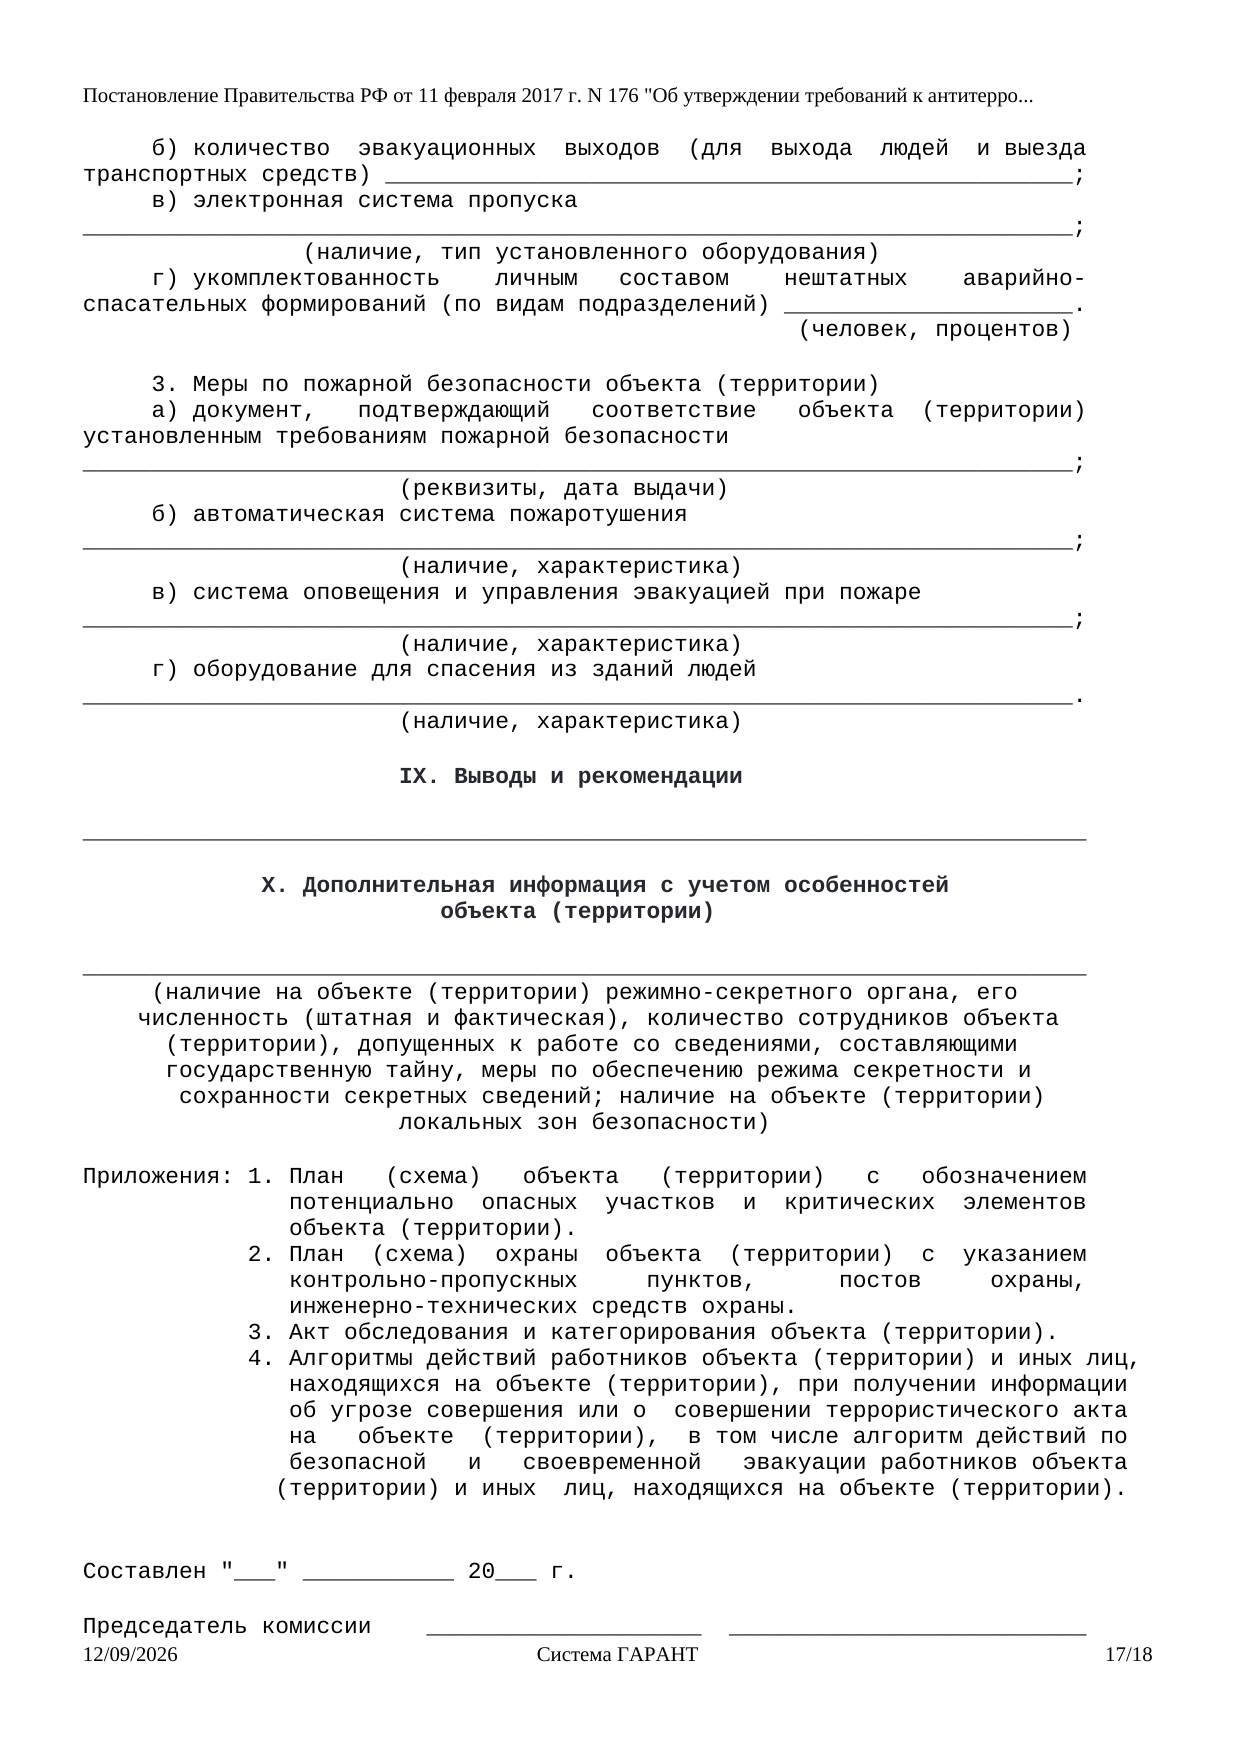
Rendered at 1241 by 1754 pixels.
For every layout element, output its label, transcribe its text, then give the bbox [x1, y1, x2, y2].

text б) автоматическая система пожаротушения [83, 502, 1157, 528]
text (наличие, тип установленного оборудования) [83, 240, 1157, 266]
text _________________________________________________________________________ [83, 954, 1157, 980]
text Составлен "___" ___________ 20___ г. [83, 1559, 1157, 1585]
text потенциально опасных участков и критических элементов [83, 1191, 1157, 1217]
text ________________________________________________________________________; [83, 214, 1157, 240]
text безопасной и своевременной эвакуации работников объекта [83, 1450, 1157, 1476]
text в) электронная система пропуска [83, 188, 1157, 214]
text 3. Акт обследования и категорирования объекта (территории). [83, 1320, 1157, 1346]
text (реквизиты, дата выдачи) [83, 476, 1157, 502]
text 3. Меры по пожарной безопасности объекта (территории) [83, 372, 1157, 398]
text (наличие на объекте (территории) режимно-секретного органа, его [83, 980, 1157, 1006]
text численность (штатная и фактическая), количество сотрудников объекта [83, 1006, 1157, 1032]
text ________________________________________________________________________; [83, 606, 1157, 632]
text (наличие, характеристика) [83, 710, 1157, 736]
text государственную тайну, меры по обеспечению режима секретности и [83, 1058, 1157, 1084]
text г) укомплектованность личным составом нештатных аварийно- [83, 266, 1157, 292]
text локальных зон безопасности) [83, 1110, 1157, 1136]
text а) документ, подтверждающий соответствие объекта (территории) [83, 398, 1157, 424]
text 4. Алгоритмы действий работников объекта (территории) и иных лиц, [83, 1346, 1157, 1372]
text инженерно-технических средств охраны. [83, 1294, 1157, 1320]
text установленным требованиям пожарной безопасности [83, 424, 1157, 450]
text Приложения: 1. План (схема) объекта (территории) с обозначением [83, 1165, 1157, 1191]
text в) система оповещения и управления эвакуацией при пожаре [83, 580, 1157, 606]
text спасательных формирований (по видам подразделений) _____________________. [83, 292, 1157, 318]
text (человек, процентов) [83, 318, 1157, 344]
text _________________________________________________________________________ [83, 819, 1157, 845]
text контрольно-пропускных пунктов, постов охраны, [83, 1268, 1157, 1294]
text объекта (территории) [83, 900, 1157, 926]
text Председатель комиссии ____________________ __________________________ [83, 1614, 1157, 1640]
text сохранности секретных сведений; наличие на объекте (территории) [83, 1084, 1157, 1110]
text X. Дополнительная информация с учетом особенностей [83, 874, 1157, 900]
text ________________________________________________________________________; [83, 528, 1157, 554]
text транспортных средств) __________________________________________________; [83, 162, 1157, 188]
text ________________________________________________________________________; [83, 450, 1157, 476]
text (территории) и иных лиц, находящихся на объекте (территории). [83, 1476, 1157, 1502]
text 2. План (схема) охраны объекта (территории) с указанием [83, 1242, 1157, 1268]
text ________________________________________________________________________. [83, 684, 1157, 710]
text объекта (территории). [83, 1217, 1157, 1242]
text (наличие, характеристика) [83, 632, 1157, 658]
text IX. Выводы и рекомендации [83, 764, 1157, 790]
text (территории), допущенных к работе со сведениями, составляющими [83, 1032, 1157, 1058]
text б) количество эвакуационных выходов (для выхода людей и выезда [83, 136, 1157, 162]
text об угрозе совершения или о совершении террористического акта [83, 1398, 1157, 1424]
text (наличие, характеристика) [83, 554, 1157, 580]
text г) оборудование для спасения из зданий людей [83, 658, 1157, 684]
text находящихся на объекте (территории), при получении информации [83, 1372, 1157, 1398]
text на объекте (территории), в том числе алгоритм действий по [83, 1424, 1157, 1450]
